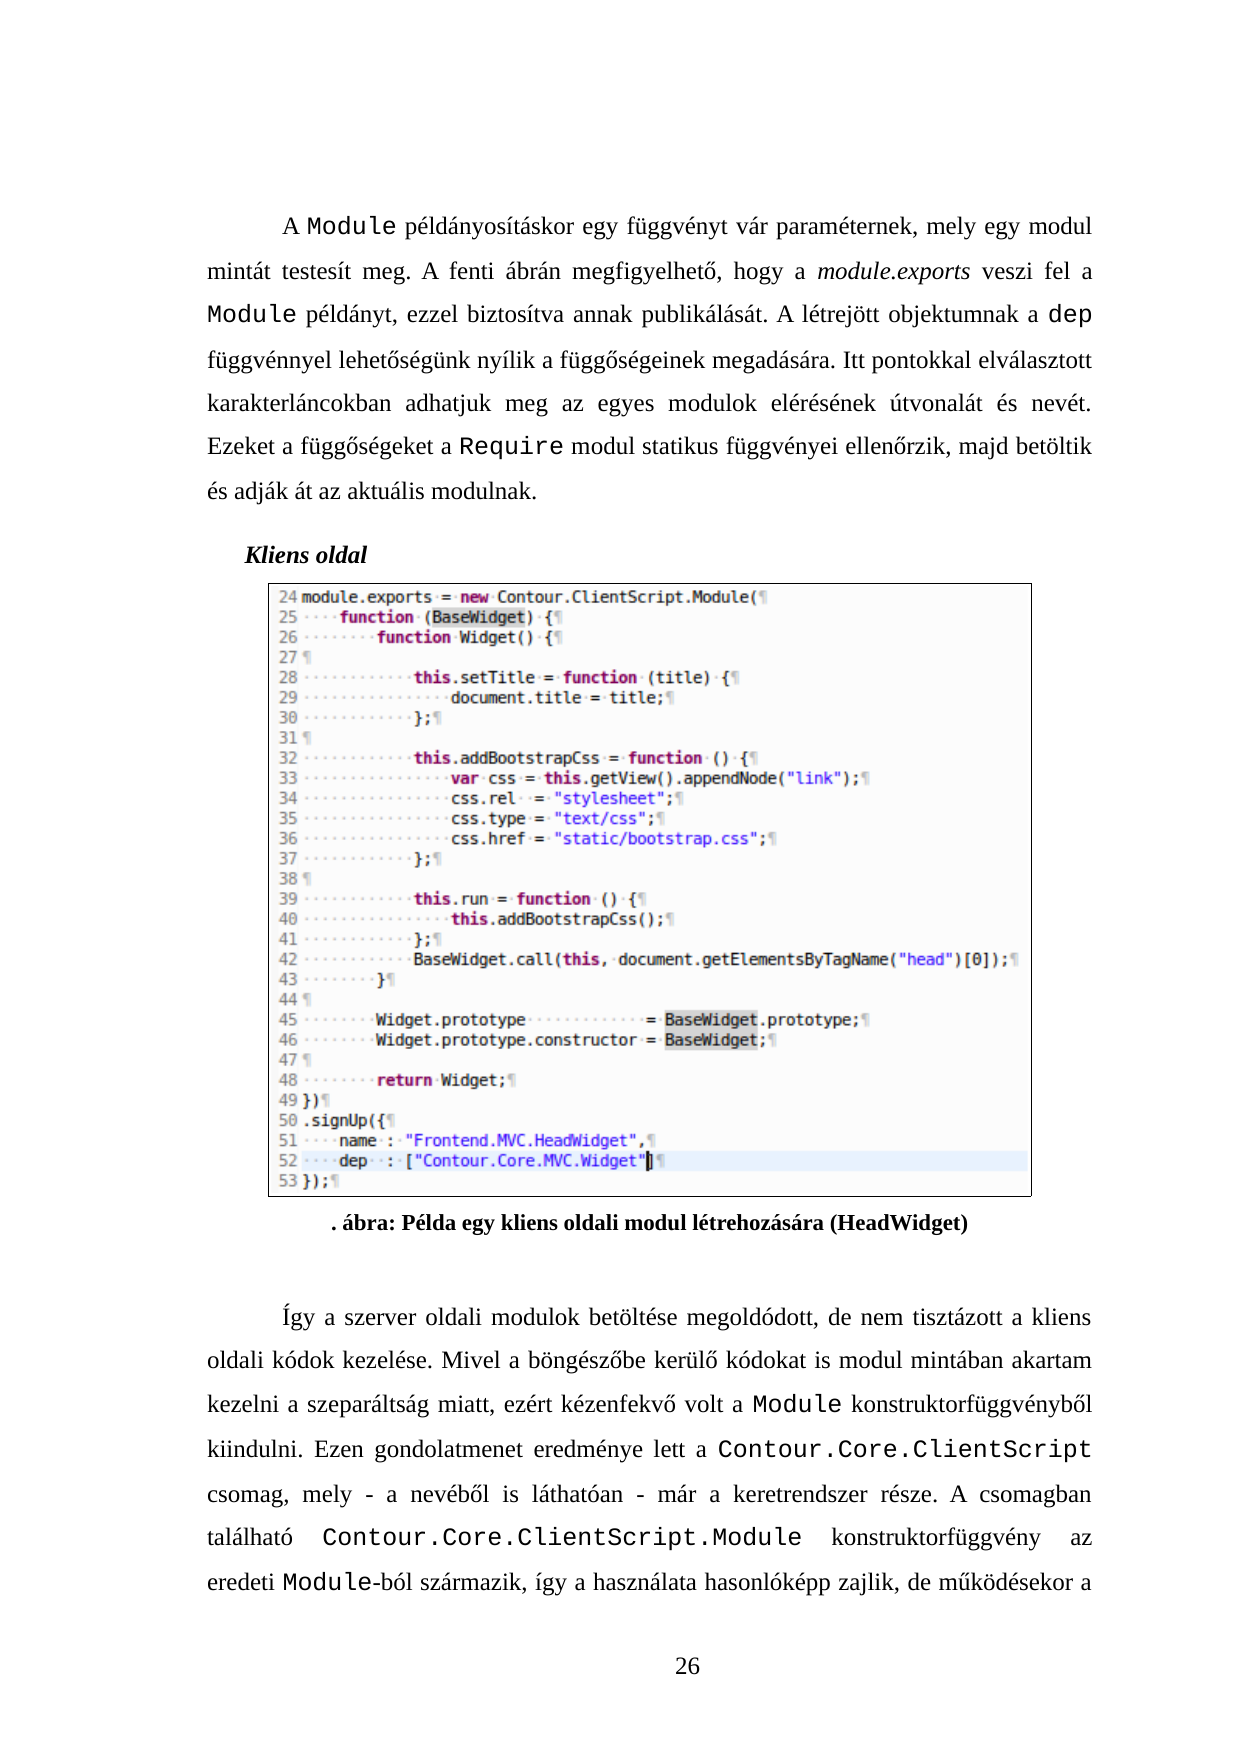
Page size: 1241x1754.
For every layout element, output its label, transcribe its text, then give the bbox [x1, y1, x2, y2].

text . ábra: Példa egy kliens oldali modul létrehozására (HeadWidget) [207, 1193, 1092, 1235]
picture [271, 586, 1028, 1193]
text Így a szerver oldali modulok betöltése megoldódott, de nem tisztázott a kliens oldali kódok kezelése. Mivel a böngészőbe kerülő kódokat is modul mintában akartam kezelni a szeparáltság miatt, ezért kézenfekvő volt a Module konstruktorfüggvényből kiindulni. Ezen gondolatmenet eredménye lett a Contour.Core.ClientScript csomag, mely - a nevéből is láthatóan - már a keretrendszer része. A csomagban található Contour.Core.ClientScript.Module konstruktorfüggvény az eredeti Module-ból származik, így a használata hasonlóképp zajlik, de működésekor a [207, 1302, 1092, 1598]
text A Module példányosításkor egy függvényt vár paraméternek, mely egy modul mintát testesít meg. A fenti ábrán megfigyelhető, hogy a module.exports veszi fel a Module példányt, ezzel biztosítva annak publikálását. A létrejött objektumnak a dep függvénnyel lehetőségünk nyílik a függőségeinek megadására. Itt pontokkal elválasztott karakterláncokban adhatjuk meg az egyes modulok elérésének útvonalát és nevét. Ezeket a függőségeket a Require modul statikus függvényei ellenőrzik, majd betöltik és adják át az aktuális modulnak. [207, 211, 1092, 505]
subtitle Kliens oldal [244, 540, 1092, 569]
